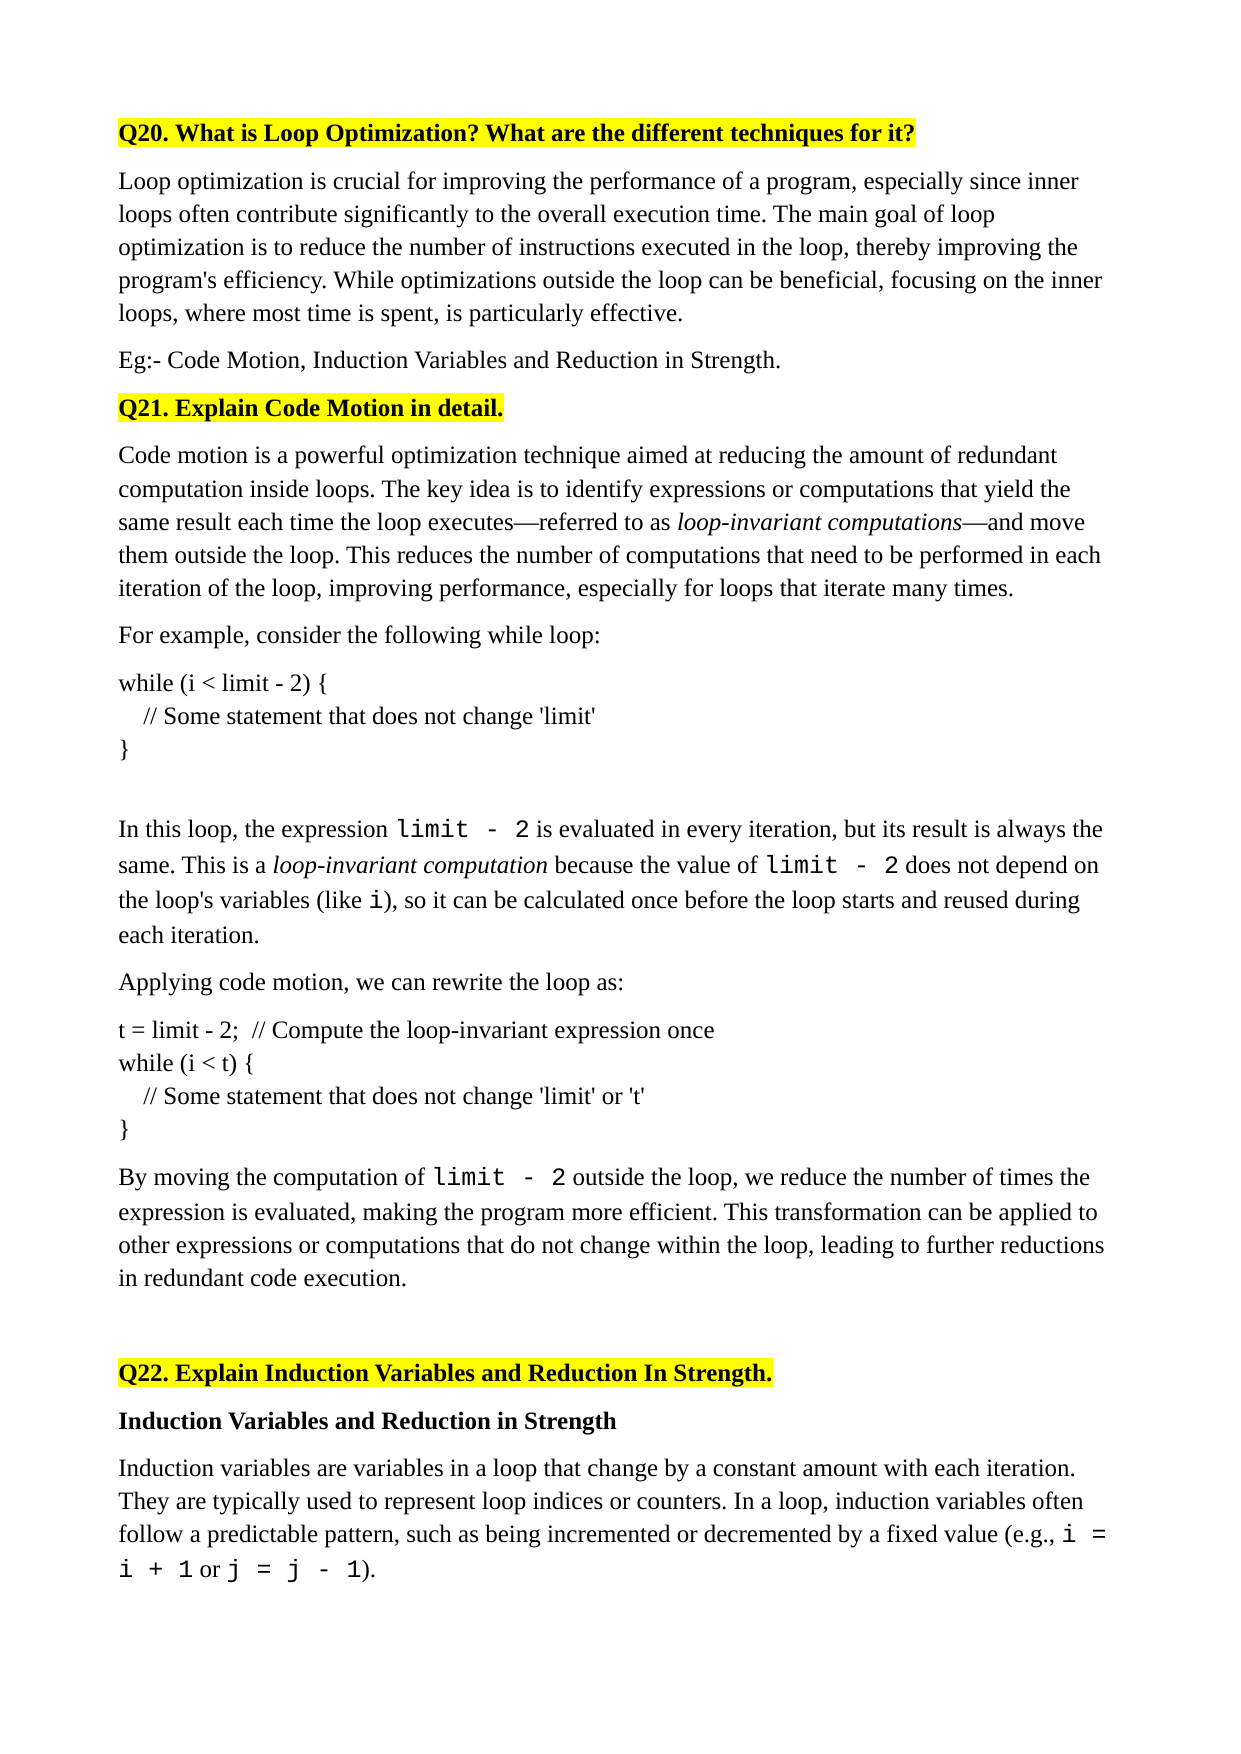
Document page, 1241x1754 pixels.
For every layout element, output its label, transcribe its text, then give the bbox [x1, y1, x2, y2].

text Applying code motion, we can rewrite the loop as: [118, 967, 1122, 996]
text while (i < limit - 2) { // Some statement that does not change 'limit' } [118, 668, 1122, 763]
text t = limit - 2; // Compute the loop-invariant expression once while (i < t) { // Some statement that does not change 'limit' or 't' } [118, 1015, 1122, 1143]
text Code motion is a powerful optimization technique aimed at reducing the amount of redundant computation inside loops. The key idea is to identify expressions or computations that yield the same result each time the loop executes—referred to as loop-invariant computations—and move them outside the loop. This reduces the number of computations that need to be performed in each iteration of the loop, improving performance, especially for loops that iterate many times. [118, 441, 1122, 601]
text Eg:- Code Motion, Induction Variables and Reduction in Strength. [118, 345, 1122, 374]
text By moving the computation of limit - 2 outside the loop, we reduce the number of times the expression is evaluated, making the program more efficient. This transformation can be applied to other expressions or computations that do not change within the loop, leading to further reductions in redundant code execution. [118, 1162, 1122, 1292]
text For example, consider the following while loop: [118, 620, 1122, 649]
text Induction Variables and Reduction in Strength [118, 1406, 1122, 1434]
text Q21. Explain Code Motion in detail. [118, 393, 1122, 422]
text Q22. Explain Induction Variables and Reduction In Strength. [118, 1358, 1122, 1387]
text In this loop, the expression limit - 2 is evaluated in every iteration, but its result is always the same. This is a loop-invariant computation because the value of limit - 2 does not depend on the loop's variables (like i), so it can be calculated once before the loop starts and reused during each iteration. [118, 782, 1122, 949]
text Loop optimization is crucial for improving the performance of a program, especially since inner loops often contribute significantly to the overall execution time. The main goal of loop optimization is to reduce the number of instructions executed in the loop, thereby improving the program's efficiency. While optimizations outside the loop can be beneficial, focusing on the inner loops, where most time is spent, is particularly effective. [118, 166, 1122, 327]
text Induction variables are variables in a loop that change by a constant amount with each iteration. They are typically used to represent loop indices or counters. In a loop, induction variables often follow a predictable pattern, such as being incremented or decremented by a fixed value (e.g., i = i + 1 or j = j - 1). [118, 1453, 1122, 1585]
text Q20. What is Loop Optimization? What are the different techniques for it? [118, 118, 1122, 147]
